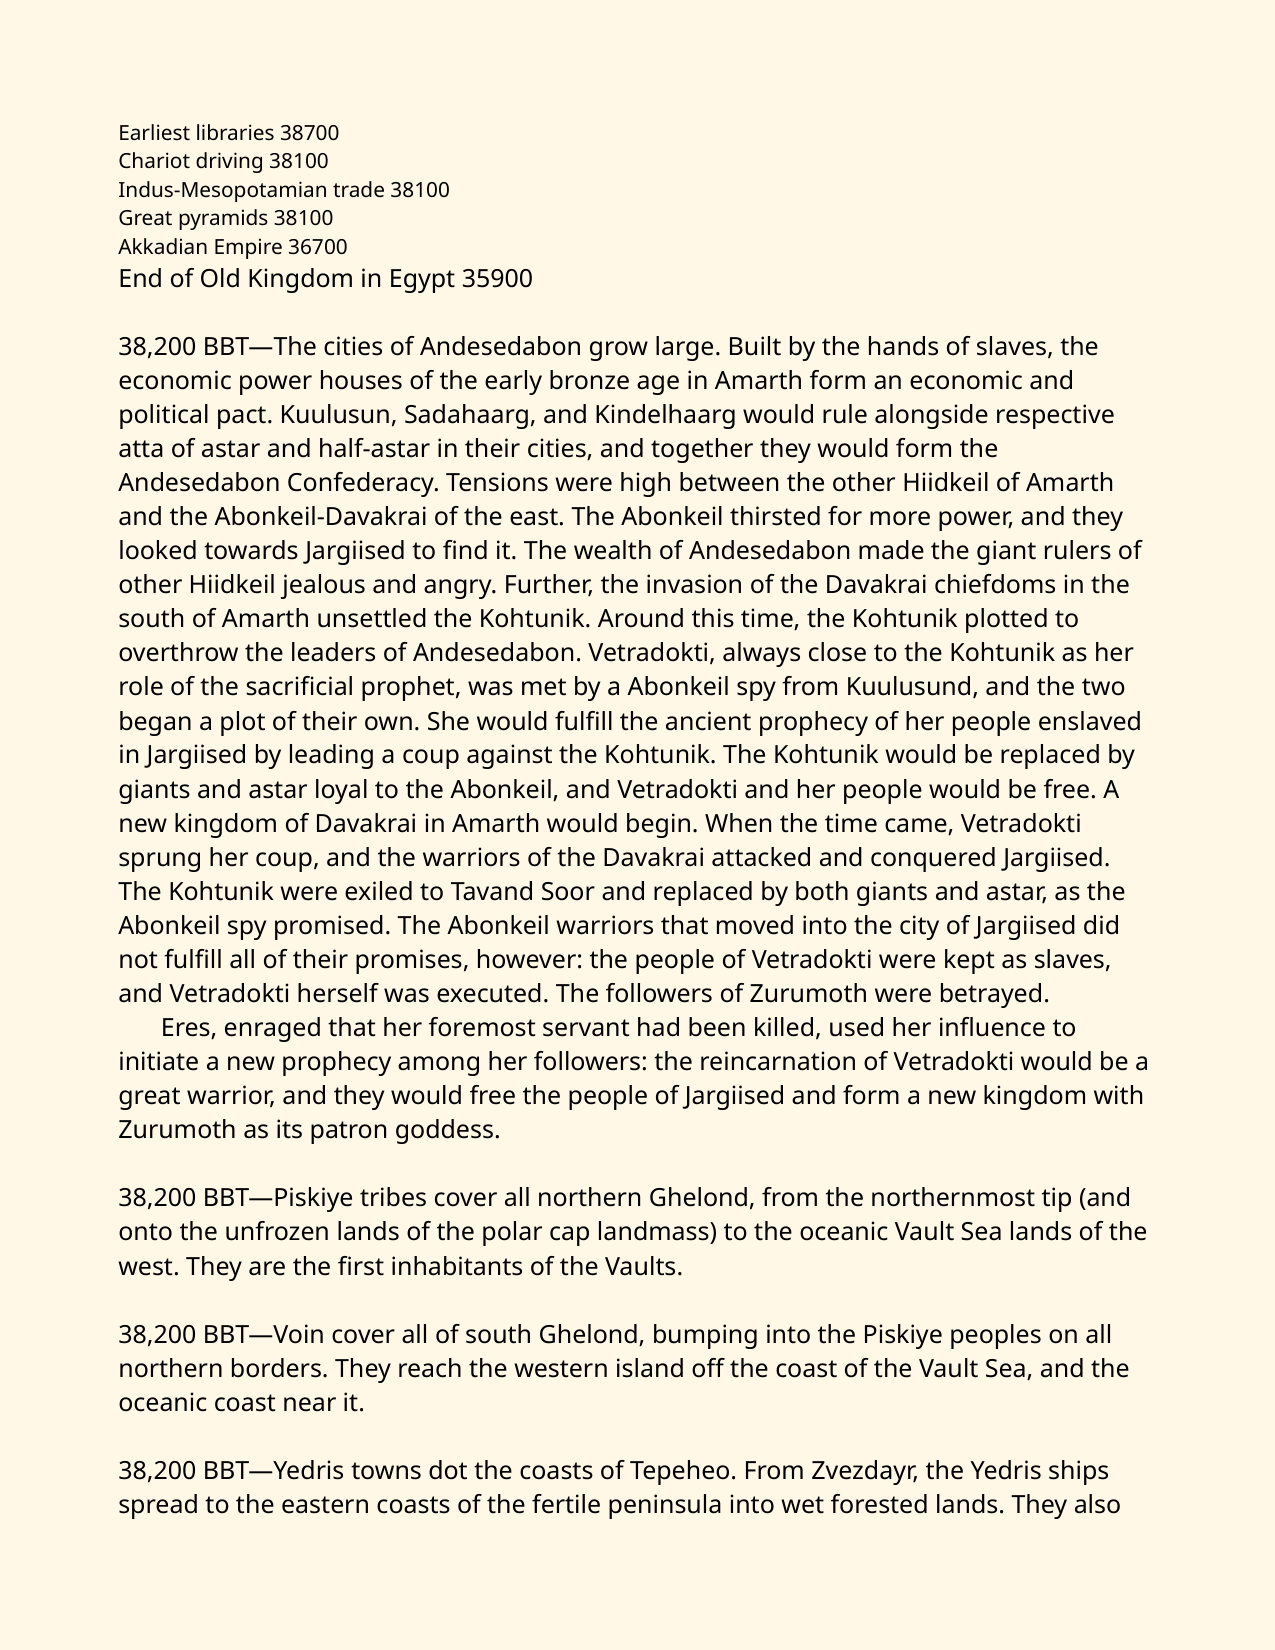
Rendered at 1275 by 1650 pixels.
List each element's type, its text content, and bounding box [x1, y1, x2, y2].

text Indus-Mesopotamian trade 38100 [118, 175, 1157, 203]
text 38,200 BBT—Yedris towns dot the coasts of Tepeheo. From Zvezdayr, the Yedris ships spread to the eastern coasts of the fertile peninsula into wet forested lands. They also [118, 1452, 1157, 1521]
text 38,200 BBT—Piskiye tribes cover all northern Ghelond, from the northernmost tip (and onto the unfrozen lands of the polar cap landmass) to the oceanic Vault Sea lands of the west. They are the first inhabitants of the Vaults. [118, 1180, 1157, 1282]
text Great pyramids 38100 [118, 203, 1157, 232]
text 38,200 BBT—The cities of Andesedabon grow large. Built by the hands of slaves, the economic power houses of the early bronze age in Amarth form an economic and political pact. Kuulusun, Sadahaarg, and Kindelhaarg would rule alongside respective atta of astar and half-astar in their cities, and together they would form the Andesedabon Confederacy. Tensions were high between the other Hiidkeil of Amarth and the Abonkeil-Davakrai of the east. The Abonkeil thirsted for more power, and they looked towards Jargiised to find it. The wealth of Andesedabon made the giant rulers of other Hiidkeil jealous and angry. Further, the invasion of the Davakrai chiefdoms in the south of Amarth unsettled the Kohtunik. Around this time, the Kohtunik plotted to overthrow the leaders of Andesedabon. Vetradokti, always close to the Kohtunik as her role of the sacrificial prophet, was met by a Abonkeil spy from Kuulusund, and the two began a plot of their own. She would fulfill the ancient prophecy of her people enslaved in Jargiised by leading a coup against the Kohtunik. The Kohtunik would be replaced by giants and astar loyal to the Abonkeil, and Vetradokti and her people would be free. A new kingdom of Davakrai in Amarth would begin. When the time came, Vetradokti sprung her coup, and the warriors of the Davakrai attacked and conquered Jargiised. The Kohtunik were exiled to Tavand Soor and replaced by both giants and astar, as the Abonkeil spy promised. The Abonkeil warriors that moved into the city of Jargiised did not fulfill all of their promises, however: the people of Vetradokti were kept as slaves, and Vetradokti herself was executed. The followers of Zurumoth were betrayed. [118, 328, 1157, 1010]
text Akkadian Empire 36700 [118, 232, 1157, 260]
text Eres, enraged that her foremost servant had been killed, used her influence to initiate a new prophecy among her followers: the reincarnation of Vetradokti would be a great warrior, and they would free the people of Jargiised and form a new kingdom with Zurumoth as its patron goddess. [118, 1010, 1157, 1146]
text 38,200 BBT—Voin cover all of south Ghelond, bumping into the Piskiye peoples on all northern borders. They reach the western island off the coast of the Vault Sea, and the oceanic coast near it. [118, 1316, 1157, 1418]
text Chariot driving 38100 [118, 147, 1157, 175]
text Earliest libraries 38700 [118, 118, 1157, 147]
text End of Old Kingdom in Egypt 35900 [118, 260, 1157, 294]
